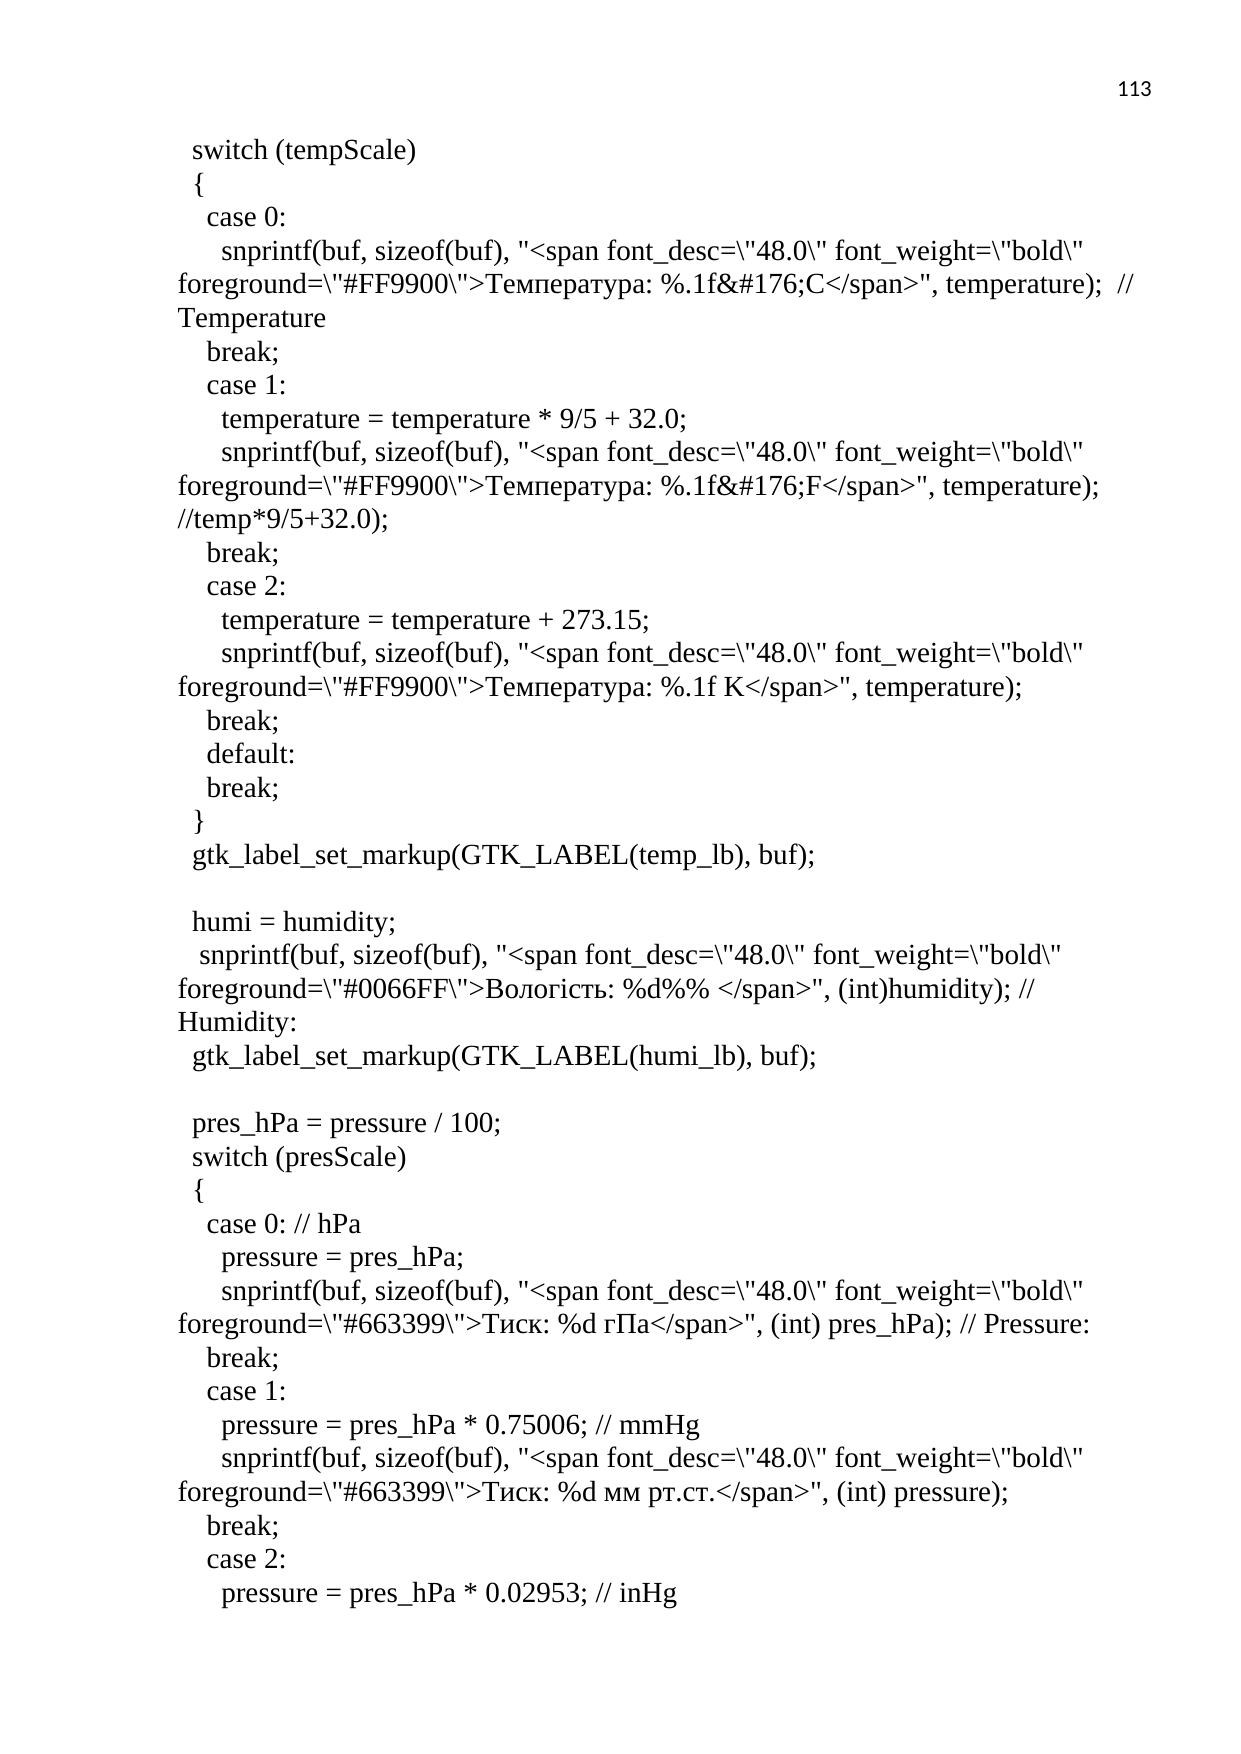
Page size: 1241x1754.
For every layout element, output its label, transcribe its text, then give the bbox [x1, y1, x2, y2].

text break; [177, 770, 1152, 803]
text pres_hPa = pressure / 100; [177, 1105, 1152, 1139]
text snprintf(buf, sizeof(buf), "<span font_desc=\"48.0\" font_weight=\"bold\" foreground=\"#663399\">Тиск: %d гПа</span>", (int) pres_hPa); // Pressure: [177, 1273, 1152, 1340]
text switch (presScale) [177, 1139, 1152, 1172]
text snprintf(buf, sizeof(buf), "<span font_desc=\"48.0\" font_weight=\"bold\" foreground=\"#FF9900\">Температура: %.1f&#176;C</span>", temperature); // Temperature [177, 233, 1152, 334]
text snprintf(buf, sizeof(buf), "<span font_desc=\"48.0\" font_weight=\"bold\" foreground=\"#FF9900\">Температура: %.1f&#176;F</span>", temperature); //temp*9/5+32.0); [177, 434, 1152, 535]
text } [177, 803, 1152, 837]
text snprintf(buf, sizeof(buf), "<span font_desc=\"48.0\" font_weight=\"bold\" foreground=\"#FF9900\">Температура: %.1f K</span>", temperature); [177, 636, 1152, 703]
text gtk_label_set_markup(GTK_LABEL(humi_lb), buf); [177, 1038, 1152, 1072]
text case 2: [177, 1541, 1152, 1575]
text case 0: [177, 199, 1152, 233]
text case 0: // hPa [177, 1206, 1152, 1239]
text { [177, 1172, 1152, 1206]
text temperature = temperature + 273.15; [177, 602, 1152, 636]
text snprintf(buf, sizeof(buf), "<span font_desc=\"48.0\" font_weight=\"bold\" foreground=\"#0066FF\">Вологість: %d%% </span>", (int)humidity); // Humidity: [177, 937, 1152, 1038]
text temperature = temperature * 9/5 + 32.0; [177, 401, 1152, 434]
text gtk_label_set_markup(GTK_LABEL(temp_lb), buf); [177, 837, 1152, 870]
text { [177, 166, 1152, 199]
text pressure = pres_hPa; [177, 1239, 1152, 1273]
text break; [177, 334, 1152, 367]
text break; [177, 1508, 1152, 1541]
text default: [177, 736, 1152, 770]
text case 2: [177, 568, 1152, 602]
text snprintf(buf, sizeof(buf), "<span font_desc=\"48.0\" font_weight=\"bold\" foreground=\"#663399\">Тиск: %d мм рт.ст.</span>", (int) pressure); [177, 1441, 1152, 1508]
text break; [177, 703, 1152, 736]
text break; [177, 1340, 1152, 1373]
text pressure = pres_hPa * 0.75006; // mmHg [177, 1407, 1152, 1441]
text humi = humidity; [177, 904, 1152, 937]
text pressure = pres_hPa * 0.02953; // inHg [177, 1575, 1152, 1608]
text switch (tempScale) [177, 132, 1152, 166]
text break; [177, 535, 1152, 568]
text case 1: [177, 367, 1152, 401]
text case 1: [177, 1373, 1152, 1407]
